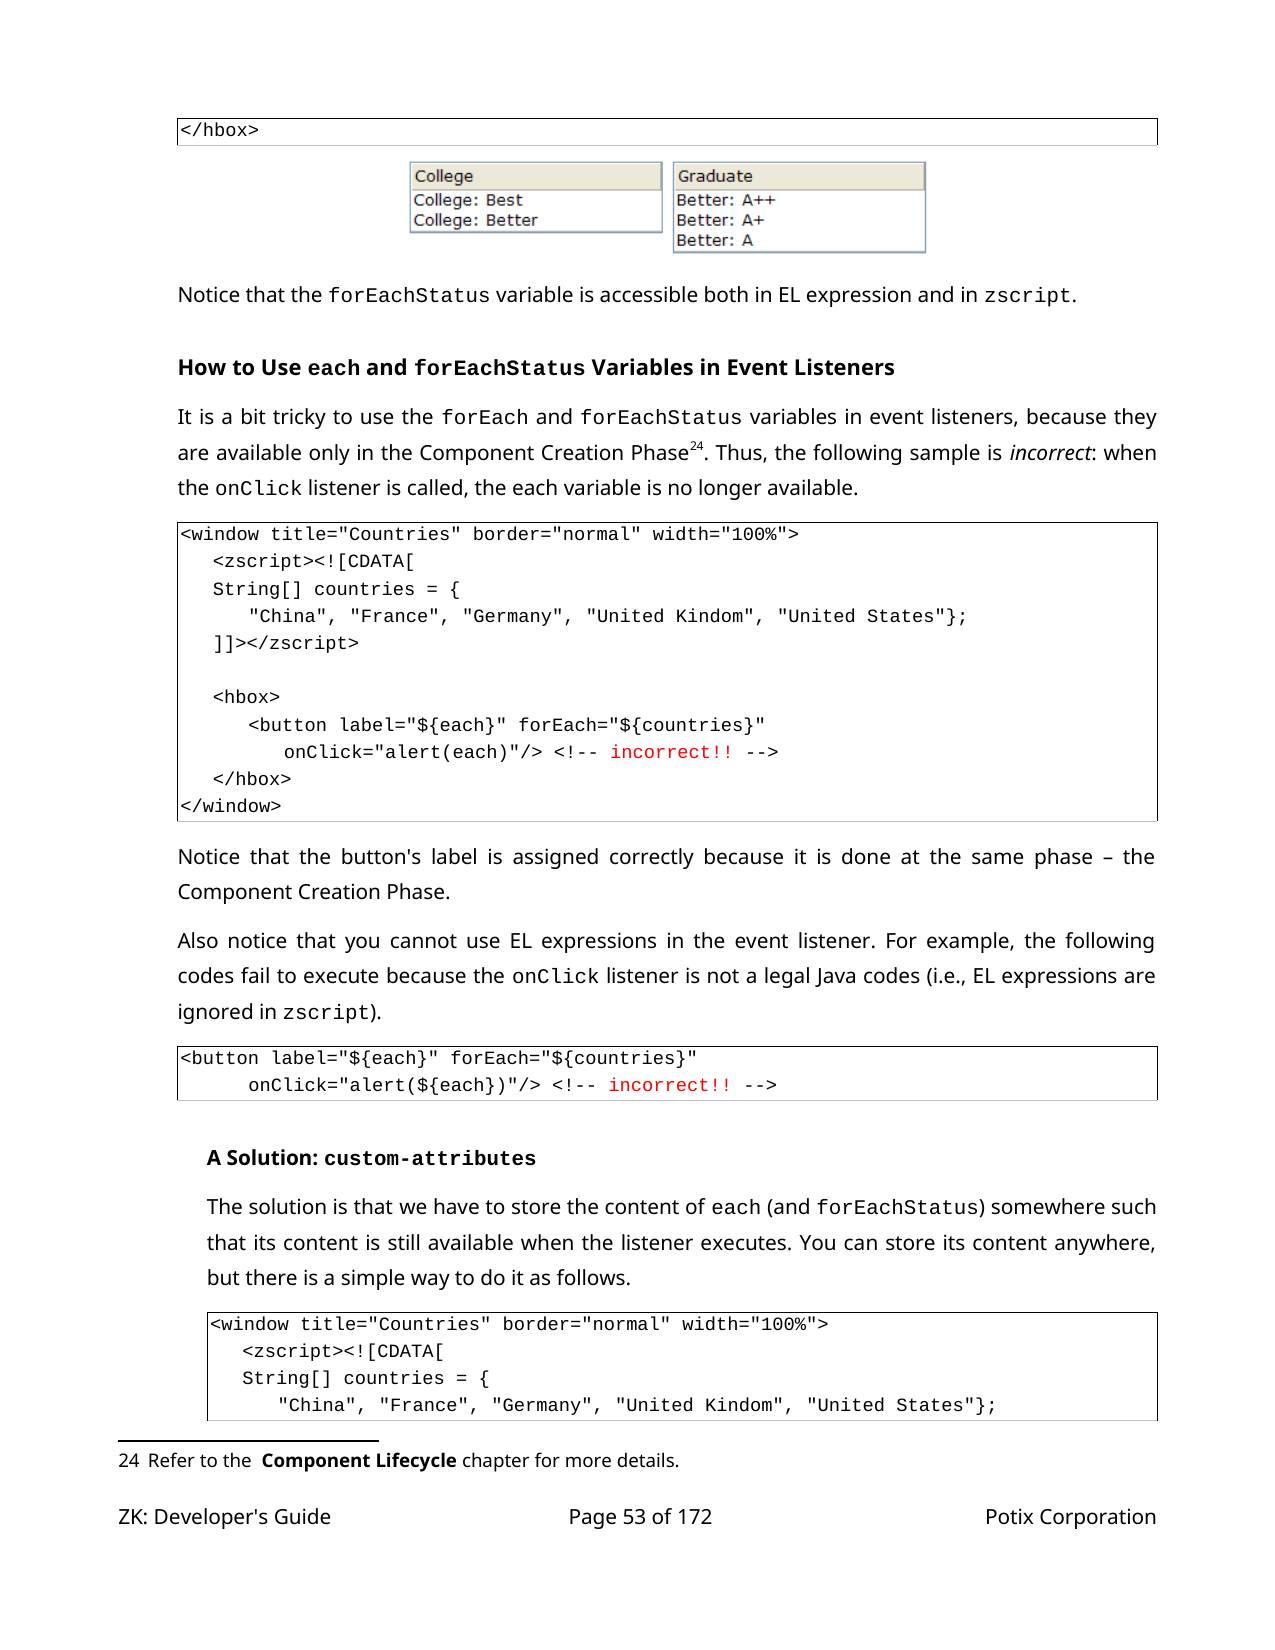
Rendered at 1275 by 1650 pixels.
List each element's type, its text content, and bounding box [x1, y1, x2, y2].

text </hbox> [178, 119, 1157, 145]
text <window title="Countries" border="normal" width="100%"> [178, 523, 1157, 546]
text ]]></zscript> [178, 631, 1157, 655]
text </hbox> [178, 767, 1157, 791]
text Refer to the Component Lifecycle chapter for more details. [118, 1447, 1157, 1473]
text onClick="alert(each)"/> <!-- incorrect!! --> [178, 740, 1157, 764]
text The solution is that we have to store the content of each (and forEachStatus) somewhere such that its content is still available when the listener executes. You can store its content anywhere, but there is a simple way to do it as follows. [207, 1192, 1157, 1291]
text Notice that the forEachStatus variable is accessible both in EL expression and in zscript. [177, 256, 1157, 309]
text "China", "France", "Germany", "United Kindom", "United States"}; [178, 604, 1157, 628]
text onClick="alert(${each})"/> <!-- incorrect!! --> [178, 1073, 1157, 1100]
picture [407, 158, 930, 256]
text It is a bit tricky to use the forEach and forEachStatus variables in event listeners, because they are available only in the Component Creation Phase. Thus, the following sample is incorrect: when the onClick listener is called, the each variable is no longer available. [177, 402, 1157, 502]
text Also notice that you cannot use EL expressions in the event listener. For example, the following codes fail to execute because the onClick listener is not a legal Java codes (i.e., EL expressions are ignored in zscript). [177, 926, 1157, 1025]
text String[] countries = { [178, 577, 1157, 601]
text Notice that the button's label is assigned correctly because it is done at the same phase – the Component Creation Phase. [177, 842, 1157, 905]
text "China", "France", "Germany", "United Kindom", "United States"}; [208, 1393, 1157, 1420]
text </window> [178, 794, 1157, 821]
subtitle A Solution: custom-attributes [207, 1143, 1157, 1171]
text <hbox> [178, 685, 1157, 709]
text <button label="${each}" forEach="${countries}" [178, 712, 1157, 737]
text <button label="${each}" forEach="${countries}" [178, 1047, 1157, 1070]
subtitle How to Use each and forEachStatus Variables in Event Listeners [177, 352, 1157, 382]
text <window title="Countries" border="normal" width="100%"> [208, 1313, 1157, 1336]
text String[] countries = { [208, 1366, 1157, 1390]
text <zscript><![CDATA[ [208, 1339, 1157, 1363]
text <zscript><![CDATA[ [178, 549, 1157, 574]
